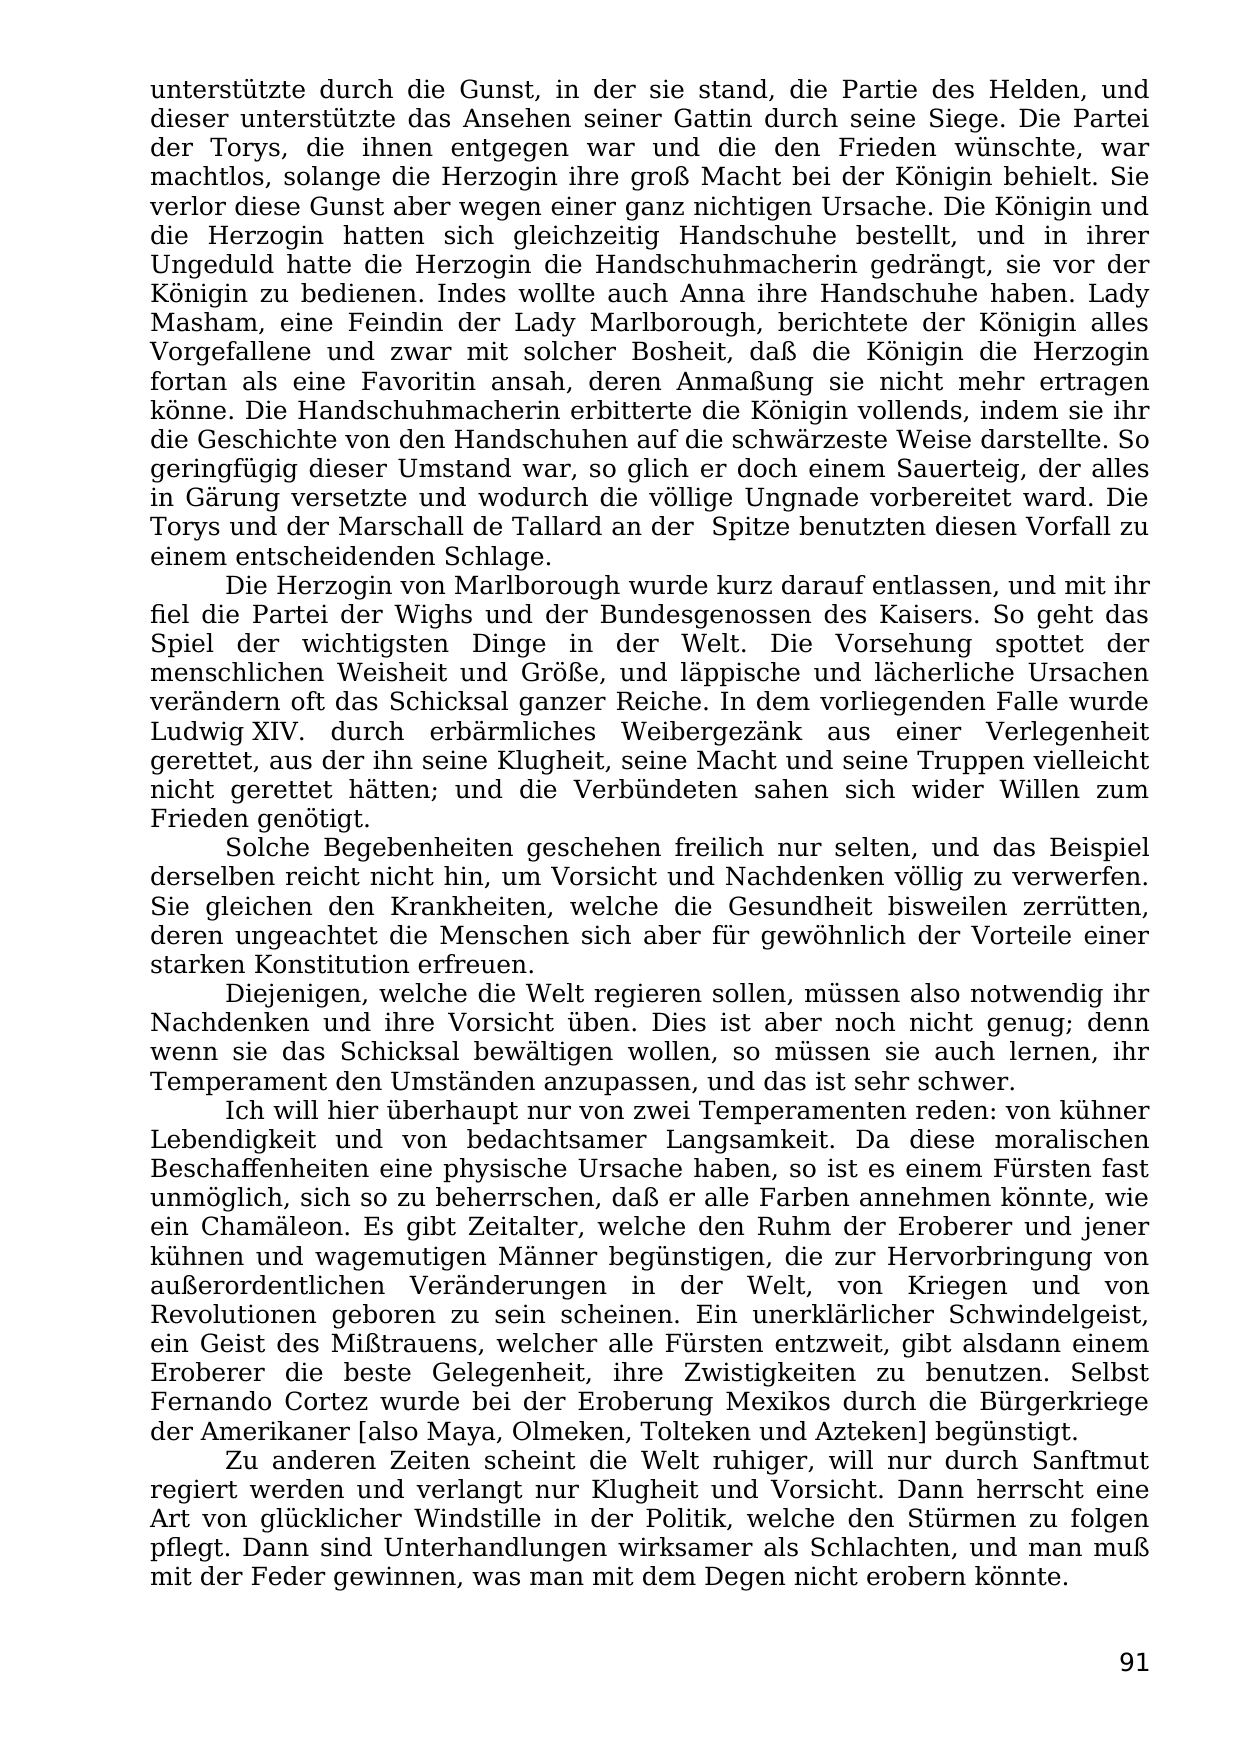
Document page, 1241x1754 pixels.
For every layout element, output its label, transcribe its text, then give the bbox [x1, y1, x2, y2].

text Diejenigen, welche die Welt regieren sollen, müssen also notwendig ihr Nachdenken und ihre Vorsicht üben. Dies ist aber noch nicht genug; denn wenn sie das Schicksal bewältigen wollen, so müssen sie auch lernen, ihr Temperament den Umständen anzupassen, und das ist sehr schwer. [150, 979, 1151, 1096]
text unterstützte durch die Gunst, in der sie stand, die Partie des Helden, und dieser unterstützte das Ansehen seiner Gattin durch seine Siege. Die Partei der Torys, die ihnen entgegen war und die den Frieden wünschte, war machtlos, solange die Herzogin ihre groß Macht bei der Königin behielt. Sie verlor diese Gunst aber wegen einer ganz nichtigen Ursache. Die Königin und die Herzogin hatten sich gleichzeitig Handschuhe bestellt, und in ihrer Ungeduld hatte die Herzogin die Handschuhmacherin gedrängt, sie vor der Königin zu bedienen. Indes wollte auch Anna ihre Handschuhe haben. Lady Masham, eine Feindin der Lady Marlborough, berichtete der Königin alles Vorgefallene und zwar mit solcher Bosheit, daß die Königin die Herzogin fortan als eine Favoritin ansah, deren Anmaßung sie nicht mehr ertragen könne. Die Handschuhmacherin erbitterte die Königin vollends, indem sie ihr die Geschichte von den Handschuhen auf die schwärzeste Weise darstellte. So geringfügig dieser Umstand war, so glich er doch einem Sauerteig, der alles in Gärung versetzte und wodurch die völlige Ungnade vorbereitet ward. Die Torys und der Marschall de Tallard an der Spitze benutzten diesen Vorfall zu einem entscheidenden Schlage. [150, 75, 1151, 571]
text Die Herzogin von Marlborough wurde kurz darauf entlassen, und mit ihr fiel die Partei der Wighs und der Bundesgenossen des Kaisers. So geht das Spiel der wichtigsten Dinge in der Welt. Die Vorsehung spottet der menschlichen Weisheit und Größe, und läppische und lächerliche Ursachen verändern oft das Schicksal ganzer Reiche. In dem vorliegenden Falle wurde Ludwig XIV. durch erbärmliches Weibergezänk aus einer Verlegenheit gerettet, aus der ihn seine Klugheit, seine Macht und seine Truppen vielleicht nicht gerettet hätten; und die Verbündeten sahen sich wider Willen zum Frieden genötigt. [150, 571, 1151, 833]
text Zu anderen Zeiten scheint die Welt ruhiger, will nur durch Sanftmut regiert werden und verlangt nur Klugheit und Vorsicht. Dann herrscht eine Art von glücklicher Windstille in der Politik, welche den Stürmen zu folgen pﬂegt. Dann sind Unterhandlungen wirksamer als Schlachten, und man muß mit der Feder gewinnen, was man mit dem Degen nicht erobern könnte. [150, 1446, 1151, 1592]
text Ich will hier überhaupt nur von zwei Temperamenten reden: von kühner Lebendigkeit und von bedachtsamer Langsamkeit. Da diese moralischen Beschaffenheiten eine physische Ursache haben, so ist es einem Fürsten fast unmöglich, sich so zu beherrschen, daß er alle Farben annehmen könnte, wie ein Chamäleon. Es gibt Zeitalter, welche den Ruhm der Eroberer und jener kühnen und wagemutigen Männer begünstigen, die zur Hervorbringung von außerordentlichen Veränderungen in der Welt, von Kriegen und von Revolutionen geboren zu sein scheinen. Ein unerklärlicher Schwindelgeist, ein Geist des Mißtrauens, welcher alle Fürsten entzweit, gibt alsdann einem Eroberer die beste Gelegenheit, ihre Zwistigkeiten zu benutzen. Selbst Fernando Cortez wurde bei der Eroberung Mexikos durch die Bürgerkriege der Amerikaner [also Maya, Olmeken, Tolteken und Azteken] begünstigt. [150, 1096, 1151, 1446]
text Solche Begebenheiten geschehen freilich nur selten, und das Beispiel derselben reicht nicht hin, um Vorsicht und Nachdenken völlig zu verwerfen. Sie gleichen den Krankheiten, welche die Gesundheit bisweilen zerrütten, deren ungeachtet die Menschen sich aber für gewöhnlich der Vorteile einer starken Konstitution erfreuen. [150, 833, 1151, 979]
